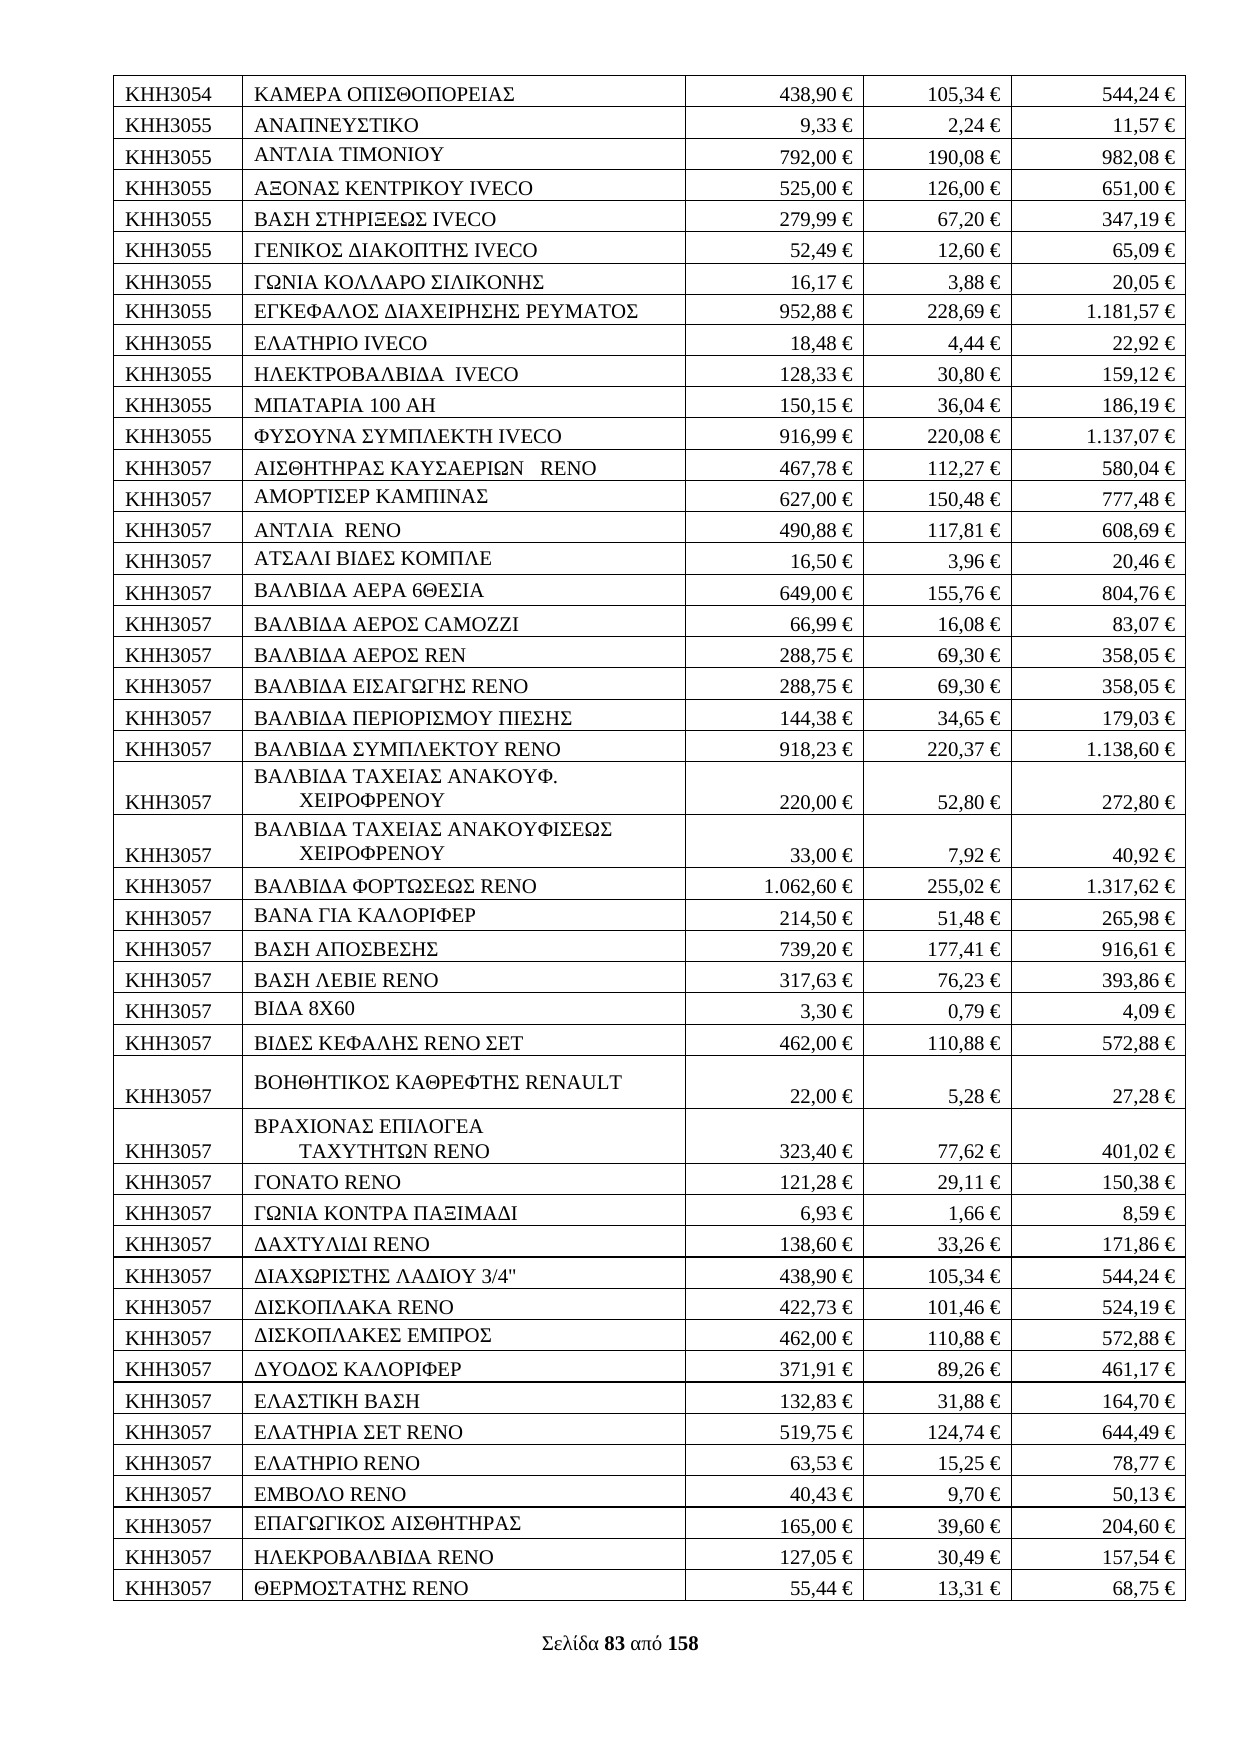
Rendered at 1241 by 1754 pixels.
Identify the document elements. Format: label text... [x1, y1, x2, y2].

table_cell 127,05 € [686, 1539, 863, 1569]
table_cell 67,20 € [864, 201, 1011, 231]
table_cell ΚΗΗ3055 [114, 232, 242, 262]
table_cell 77,62 € [864, 1109, 1011, 1163]
table_cell 288,75 € [686, 668, 863, 698]
table_cell 16,17 € [686, 264, 863, 294]
table_cell ΚΗΗ3055 [114, 387, 242, 417]
table_cell 30,49 € [864, 1539, 1011, 1569]
table_cell ΕΛΑΤΗΡΙΑ ΣΕΤ RENO [243, 1414, 685, 1444]
table_cell ΚΗΗ3057 [114, 731, 242, 761]
table_cell 572,88 € [1012, 1320, 1185, 1350]
table_cell 649,00 € [686, 575, 863, 605]
table_cell 16,50 € [686, 543, 863, 573]
table_cell 11,57 € [1012, 107, 1185, 137]
table_cell 51,48 € [864, 900, 1011, 930]
table_cell ΘΕΡΜΟΣΤΑΤΗΣ RENO [243, 1570, 685, 1600]
table_cell 18,48 € [686, 325, 863, 355]
table_cell ΑΤΣΑΛΙ ΒΙΔΕΣ ΚΟΜΠΛΕ [243, 543, 685, 573]
table_cell 83,07 € [1012, 606, 1185, 636]
table_cell ΚΗΗ3057 [114, 962, 242, 992]
table_cell ΚΗΗ3057 [114, 900, 242, 930]
table_cell ΑΝΤΛΙΑ RENO [243, 512, 685, 542]
table_cell 40,92 € [1012, 815, 1185, 867]
table_cell ΚΗΗ3057 [114, 700, 242, 730]
table_cell 165,00 € [686, 1508, 863, 1538]
table_cell 105,34 € [864, 1258, 1011, 1288]
table_cell ΚΗΗ3057 [114, 1570, 242, 1600]
table_cell 8,59 € [1012, 1195, 1185, 1225]
table_cell ΚΗΗ3057 [114, 481, 242, 511]
table_cell ΑΝΑΠΝΕΥΣΤΙΚΟ [243, 107, 685, 137]
table_cell 112,27 € [864, 450, 1011, 480]
table_cell ΚΗΗ3057 [114, 606, 242, 636]
table_cell ΒΑΛΒΙΔΑ ΤΑΧΕΙΑΣ ΑΝΑΚΟΥΦΙΣΕΩΣ ΧΕΙΡΟΦΡΕΝΟΥ [243, 815, 685, 867]
table_cell ΚΗΗ3054 [114, 76, 242, 106]
table_cell 3,96 € [864, 543, 1011, 573]
table_cell ΔΙΣΚΟΠΛΑΚΑ RENO [243, 1289, 685, 1319]
table_cell ΒΟΗΘΗΤΙΚΟΣ ΚΑΘΡΕΦΤΗΣ RENAULT [243, 1056, 685, 1108]
table_cell 220,37 € [864, 731, 1011, 761]
table_cell ΕΓΚΕΦΑΛΟΣ ΔΙΑΧΕΙΡΗΣΗΣ ΡΕΥΜΑΤΟΣ [243, 295, 685, 323]
table_cell 150,48 € [864, 481, 1011, 511]
table_cell 220,08 € [864, 418, 1011, 448]
table_cell 150,38 € [1012, 1164, 1185, 1194]
table_cell 288,75 € [686, 637, 863, 667]
table_cell 171,86 € [1012, 1226, 1185, 1256]
table_cell ΚΗΗ3057 [114, 1476, 242, 1506]
table_cell ΚΗΗ3057 [114, 1226, 242, 1256]
table_cell 33,26 € [864, 1226, 1011, 1256]
table_cell 110,88 € [864, 1025, 1011, 1055]
table_cell 0,79 € [864, 993, 1011, 1023]
table_cell 519,75 € [686, 1414, 863, 1444]
table_cell 68,75 € [1012, 1570, 1185, 1600]
table_cell 279,99 € [686, 201, 863, 231]
table_cell 157,54 € [1012, 1539, 1185, 1569]
table_cell 1.062,60 € [686, 868, 863, 898]
table_cell 462,00 € [686, 1320, 863, 1350]
table_cell 438,90 € [686, 1258, 863, 1288]
table_cell 126,00 € [864, 170, 1011, 200]
table_cell 204,60 € [1012, 1508, 1185, 1538]
table_cell 371,91 € [686, 1351, 863, 1381]
table_cell 4,44 € [864, 325, 1011, 355]
table_cell ΚΗΗ3055 [114, 356, 242, 386]
table_cell ΜΠΑΤΑΡΙΑ 100 ΑH [243, 387, 685, 417]
table_cell 52,80 € [864, 762, 1011, 814]
table_cell ΒΑΣΗ ΛΕΒΙΕ RENO [243, 962, 685, 992]
table_cell 76,23 € [864, 962, 1011, 992]
table_cell 1.137,07 € [1012, 418, 1185, 448]
table_cell 916,61 € [1012, 931, 1185, 961]
table_cell 20,05 € [1012, 264, 1185, 294]
table_cell 121,28 € [686, 1164, 863, 1194]
table_cell 124,74 € [864, 1414, 1011, 1444]
table_cell 179,03 € [1012, 700, 1185, 730]
table_cell 27,28 € [1012, 1056, 1185, 1108]
table_cell ΚΗΗ3055 [114, 170, 242, 200]
table_cell ΑΙΣΘΗΤΗΡΑΣ ΚΑΥΣΑΕΡΙΩΝ RENO [243, 450, 685, 480]
table_cell ΚΗΗ3057 [114, 1539, 242, 1569]
table_cell ΕΠΑΓΩΓΙΚΟΣ ΑΙΣΘΗΤΗΡΑΣ [243, 1508, 685, 1538]
table_cell 525,00 € [686, 170, 863, 200]
table_cell ΚΗΗ3055 [114, 107, 242, 137]
table_cell 9,70 € [864, 1476, 1011, 1506]
table_cell 5,28 € [864, 1056, 1011, 1108]
table_cell ΓΟΝΑΤΟ RENO [243, 1164, 685, 1194]
table_cell 358,05 € [1012, 668, 1185, 698]
table_cell 490,88 € [686, 512, 863, 542]
table_cell 739,20 € [686, 931, 863, 961]
table_cell 128,33 € [686, 356, 863, 386]
table_cell 462,00 € [686, 1025, 863, 1055]
table_cell ΚΗΗ3057 [114, 993, 242, 1023]
table_cell ΚΗΗ3057 [114, 1351, 242, 1381]
table_cell 36,04 € [864, 387, 1011, 417]
table_cell 78,77 € [1012, 1445, 1185, 1475]
table_cell 627,00 € [686, 481, 863, 511]
table_cell ΚΗΗ3057 [114, 1414, 242, 1444]
table_cell 117,81 € [864, 512, 1011, 542]
table_cell ΓΩΝΙΑ ΚΟΝΤΡΑ ΠΑΞΙΜΑΔΙ [243, 1195, 685, 1225]
table_cell ΒΙΔΕΣ ΚΕΦΑΛΗΣ RENO ΣΕΤ [243, 1025, 685, 1055]
table_cell 467,78 € [686, 450, 863, 480]
table_cell ΗΛΕΚΡΟΒΑΛΒΙΔΑ RENO [243, 1539, 685, 1569]
table_cell 110,88 € [864, 1320, 1011, 1350]
table_cell 9,33 € [686, 107, 863, 137]
table_cell 3,30 € [686, 993, 863, 1023]
table_cell 105,34 € [864, 76, 1011, 106]
table_cell 544,24 € [1012, 76, 1185, 106]
table_cell 50,13 € [1012, 1476, 1185, 1506]
table_cell 15,25 € [864, 1445, 1011, 1475]
table_cell ΒΑΛΒΙΔΑ ΑΕΡΟΣ CAMOZZI [243, 606, 685, 636]
table_cell 89,26 € [864, 1351, 1011, 1381]
table_cell 401,02 € [1012, 1109, 1185, 1163]
table_cell 164,70 € [1012, 1383, 1185, 1413]
table_cell 777,48 € [1012, 481, 1185, 511]
table_cell ΔΙΣΚΟΠΛΑΚΕΣ ΕΜΠΡΟΣ [243, 1320, 685, 1350]
table_cell 214,50 € [686, 900, 863, 930]
table_cell 228,69 € [864, 295, 1011, 323]
table_cell ΚΗΗ3055 [114, 264, 242, 294]
table_cell 22,00 € [686, 1056, 863, 1108]
table_cell ΒΡΑΧΙΟΝΑΣ ΕΠΙΛΟΓΕΑ ΤΑΧΥΤΗΤΩΝ RENO [243, 1109, 685, 1163]
table_cell 52,49 € [686, 232, 863, 262]
table_cell 1.181,57 € [1012, 295, 1185, 323]
table_cell ΚΗΗ3057 [114, 512, 242, 542]
table_cell ΑΜΟΡΤΙΣΕΡ ΚΑΜΠΙΝΑΣ [243, 481, 685, 511]
table_cell 255,02 € [864, 868, 1011, 898]
table_cell 323,40 € [686, 1109, 863, 1163]
table_cell ΑΝΤΛΙΑ ΤΙΜΟΝΙΟΥ [243, 139, 685, 169]
table_cell ΒΑΛΒΙΔΑ ΦΟΡΤΩΣΕΩΣ RENO [243, 868, 685, 898]
table_cell ΒΑΛΒΙΔΑ ΑΕΡΑ 6ΘΕΣΙΑ [243, 575, 685, 605]
table_cell 4,09 € [1012, 993, 1185, 1023]
table_cell 580,04 € [1012, 450, 1185, 480]
table_cell ΔΑΧΤΥΛΙΔΙ RENO [243, 1226, 685, 1256]
table_cell 159,12 € [1012, 356, 1185, 386]
table_cell 7,92 € [864, 815, 1011, 867]
table_cell 792,00 € [686, 139, 863, 169]
table_cell 438,90 € [686, 76, 863, 106]
table_cell 186,19 € [1012, 387, 1185, 417]
table_cell 63,53 € [686, 1445, 863, 1475]
table_cell 1,66 € [864, 1195, 1011, 1225]
table_cell ΚΗΗ3057 [114, 1258, 242, 1288]
table_cell ΚΗΗ3057 [114, 1508, 242, 1538]
table_cell 544,24 € [1012, 1258, 1185, 1288]
table_cell 918,23 € [686, 731, 863, 761]
table_cell 572,88 € [1012, 1025, 1185, 1055]
table_cell 524,19 € [1012, 1289, 1185, 1319]
table_cell 608,69 € [1012, 512, 1185, 542]
table_cell ΑΞOΝΑΣ ΚΕΝΤΡΙΚΟΥ IVECO [243, 170, 685, 200]
table_cell ΚΗΗ3057 [114, 815, 242, 867]
table_cell 644,49 € [1012, 1414, 1185, 1444]
table_cell 6,93 € [686, 1195, 863, 1225]
table_cell 29,11 € [864, 1164, 1011, 1194]
table_cell 12,60 € [864, 232, 1011, 262]
table_cell ΒΑΛΒΙΔΑ ΠΕΡΙΟΡΙΣΜΟΥ ΠΙΕΣΗΣ [243, 700, 685, 730]
table_cell ΚΗΗ3057 [114, 1445, 242, 1475]
table_cell ΚΗΗ3057 [114, 1195, 242, 1225]
table_cell 65,09 € [1012, 232, 1185, 262]
table_cell 272,80 € [1012, 762, 1185, 814]
table_cell 982,08 € [1012, 139, 1185, 169]
table_cell ΕΜΒΟΛΟ RENO [243, 1476, 685, 1506]
table_cell 150,15 € [686, 387, 863, 417]
table_cell 2,24 € [864, 107, 1011, 137]
table_cell 138,60 € [686, 1226, 863, 1256]
table_cell ΦΥΣΟΥΝΑ ΣΥΜΠΛΕΚΤΗ IVECO [243, 418, 685, 448]
table_cell ΚΗΗ3057 [114, 931, 242, 961]
table_cell ΒΑΛΒΙΔΑ ΕΙΣΑΓΩΓΗΣ RENO [243, 668, 685, 698]
table_cell 952,88 € [686, 295, 863, 323]
table_cell ΓΩΝΙΑ ΚΟΛΛΑΡΟ ΣΙΛΙΚΟΝΗΣ [243, 264, 685, 294]
table_cell 144,38 € [686, 700, 863, 730]
table_cell ΚΑΜΕΡΑ ΟΠΙΣΘΟΠΟΡΕΙΑΣ [243, 76, 685, 106]
table_cell ΗΛΕΚΤΡΟΒΑΛΒΙΔΑ IVECO [243, 356, 685, 386]
table_cell ΚΗΗ3057 [114, 868, 242, 898]
table_cell 31,88 € [864, 1383, 1011, 1413]
table_cell 422,73 € [686, 1289, 863, 1319]
table_cell 804,76 € [1012, 575, 1185, 605]
table_cell 1.317,62 € [1012, 868, 1185, 898]
table_cell ΒΑΣΗ ΑΠΟΣΒΕΣΗΣ [243, 931, 685, 961]
table_cell ΚΗΗ3055 [114, 325, 242, 355]
table_cell ΚΗΗ3055 [114, 295, 242, 323]
table_cell ΔΙΑΧΩΡΙΣΤΗΣ ΛΑΔΙΟΥ 3/4" [243, 1258, 685, 1288]
table_cell ΚΗΗ3057 [114, 762, 242, 814]
table_cell ΚΗΗ3057 [114, 1383, 242, 1413]
table_cell 265,98 € [1012, 900, 1185, 930]
table_cell ΒΑΝΑ ΓΙΑ ΚΑΛΟΡΙΦΕΡ [243, 900, 685, 930]
table_cell ΕΛΑΣΤΙΚΗ ΒΑΣΗ [243, 1383, 685, 1413]
table_cell ΒΑΛΒΙΔΑ ΣΥΜΠΛΕΚΤΟΥ RΕΝΟ [243, 731, 685, 761]
table_cell ΕΛΑΤΗΡΙΟ RENO [243, 1445, 685, 1475]
table_cell 651,00 € [1012, 170, 1185, 200]
table_cell 393,86 € [1012, 962, 1185, 992]
table_cell 101,46 € [864, 1289, 1011, 1319]
table_cell 358,05 € [1012, 637, 1185, 667]
table_cell ΒΑΣΗ ΣΤΗΡΙΞΕΩΣ IVECO [243, 201, 685, 231]
table_cell ΚΗΗ3057 [114, 1164, 242, 1194]
table_cell ΚΗΗ3055 [114, 201, 242, 231]
table_cell 317,63 € [686, 962, 863, 992]
table_cell ΕΛΑΤΗΡΙΟ IVECO [243, 325, 685, 355]
table_cell ΚΗΗ3055 [114, 418, 242, 448]
table_cell ΔΥΟΔΟΣ ΚΑΛΟΡΙΦΕΡ [243, 1351, 685, 1381]
table_cell ΚΗΗ3057 [114, 668, 242, 698]
table_cell ΚΗΗ3057 [114, 1025, 242, 1055]
table_cell 916,99 € [686, 418, 863, 448]
table_cell ΚΗΗ3057 [114, 543, 242, 573]
table_cell ΚΗΗ3057 [114, 575, 242, 605]
table_cell ΚΗΗ3057 [114, 1109, 242, 1163]
table_cell 177,41 € [864, 931, 1011, 961]
table_cell ΚΗΗ3057 [114, 450, 242, 480]
table_cell 3,88 € [864, 264, 1011, 294]
table_cell 69,30 € [864, 637, 1011, 667]
table_cell 22,92 € [1012, 325, 1185, 355]
table_cell 69,30 € [864, 668, 1011, 698]
table_cell ΚΗΗ3057 [114, 1289, 242, 1319]
table_cell 30,80 € [864, 356, 1011, 386]
table_cell ΚΗΗ3057 [114, 1320, 242, 1350]
table_cell 461,17 € [1012, 1351, 1185, 1381]
table_cell 347,19 € [1012, 201, 1185, 231]
table_cell 39,60 € [864, 1508, 1011, 1538]
table_cell ΓΕΝΙΚΟΣ ΔΙΑΚΟΠΤΗΣ IVECO [243, 232, 685, 262]
table_cell ΚΗΗ3057 [114, 637, 242, 667]
table_cell 132,83 € [686, 1383, 863, 1413]
table_cell 220,00 € [686, 762, 863, 814]
table_cell 190,08 € [864, 139, 1011, 169]
table_cell 34,65 € [864, 700, 1011, 730]
table_cell 55,44 € [686, 1570, 863, 1600]
table_cell 20,46 € [1012, 543, 1185, 573]
table_cell ΒΑΛΒΙΔΑ ΤΑΧΕΙΑΣ ΑΝΑΚΟΥΦ. ΧΕΙΡΟΦΡΕΝΟΥ [243, 762, 685, 814]
table_cell ΒΑΛΒΙΔΑ ΑΕΡΟΣ REN [243, 637, 685, 667]
table_cell ΚΗΗ3057 [114, 1056, 242, 1108]
table_cell 66,99 € [686, 606, 863, 636]
table_cell 40,43 € [686, 1476, 863, 1506]
table_cell ΚΗΗ3055 [114, 139, 242, 169]
table_cell 155,76 € [864, 575, 1011, 605]
table_cell 1.138,60 € [1012, 731, 1185, 761]
table_cell 33,00 € [686, 815, 863, 867]
table_cell 13,31 € [864, 1570, 1011, 1600]
table_cell 16,08 € [864, 606, 1011, 636]
table_cell ΒΙΔΑ 8Χ60 [243, 993, 685, 1023]
